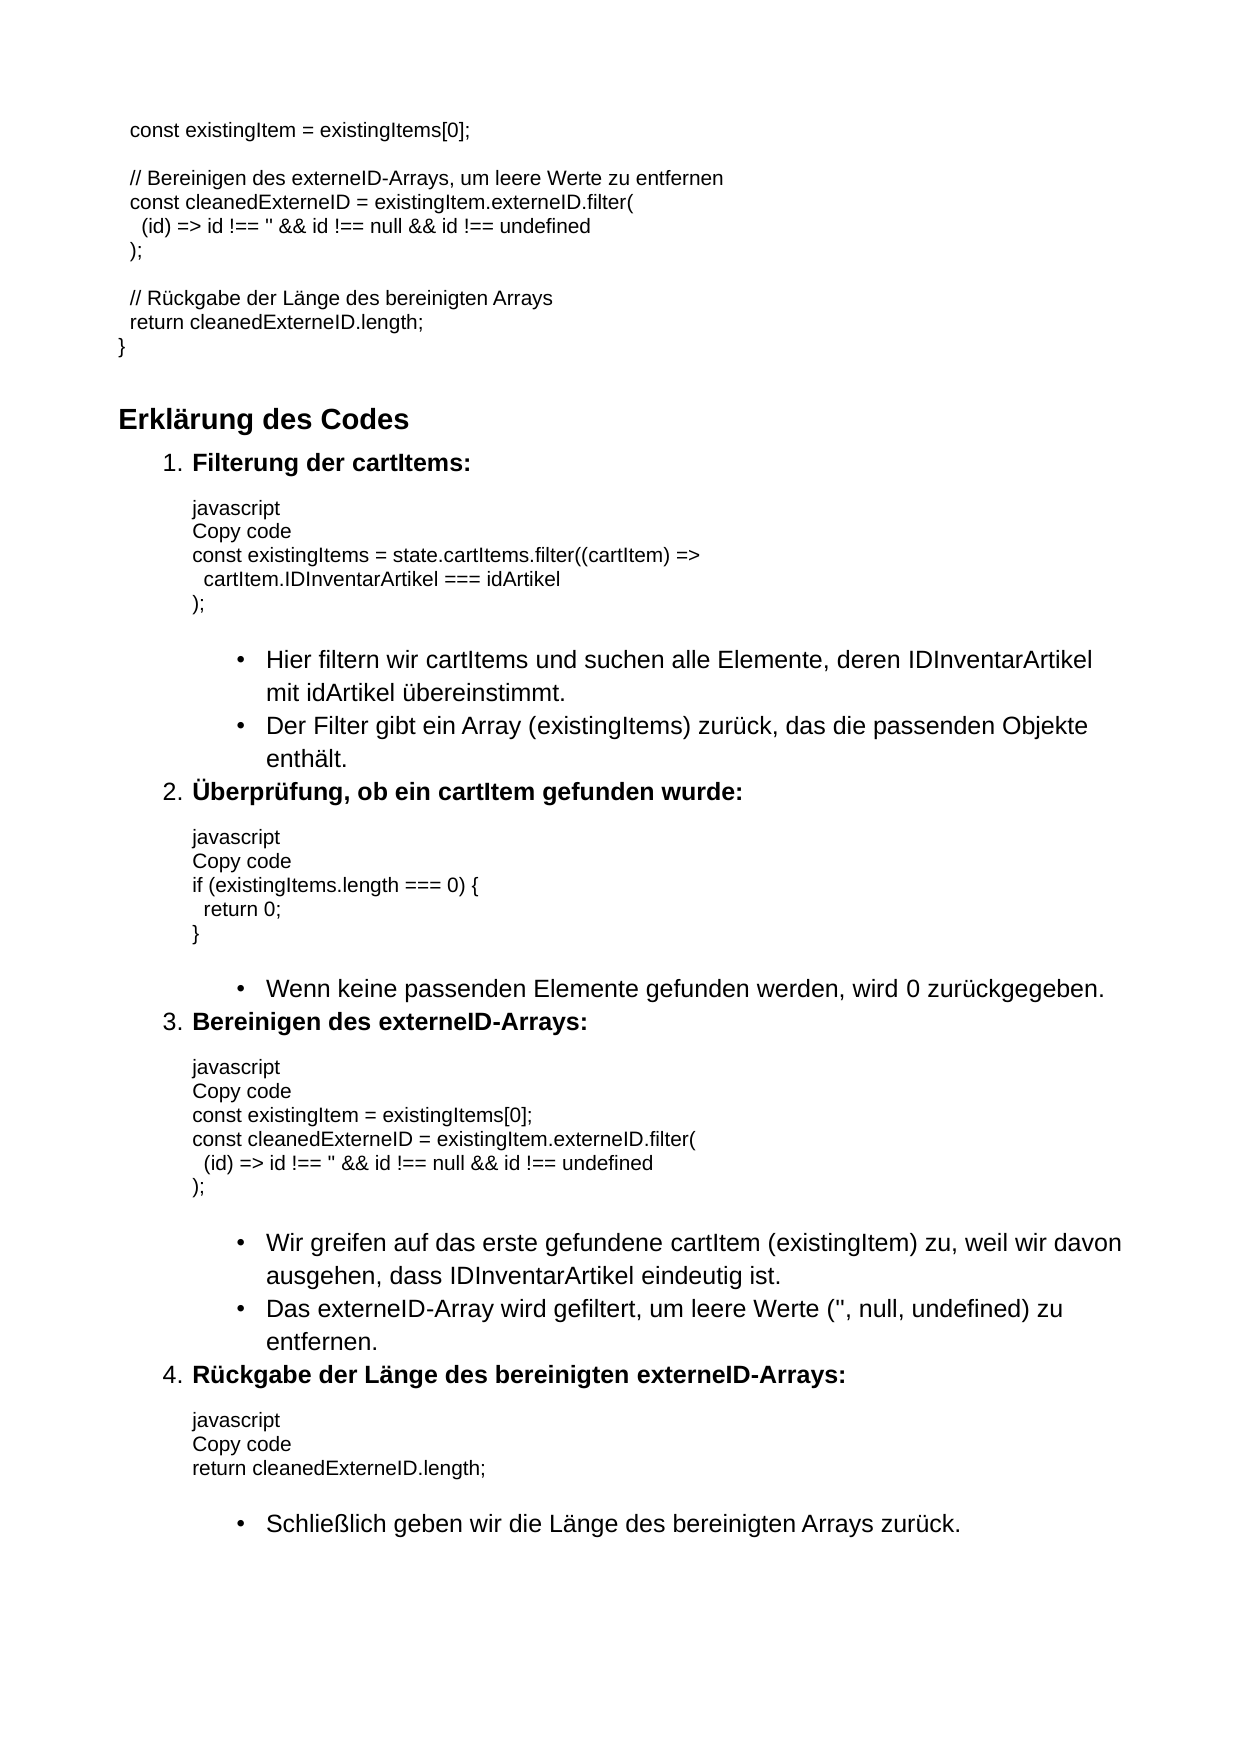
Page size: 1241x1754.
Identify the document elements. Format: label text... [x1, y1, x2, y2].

text ); [118, 238, 1122, 262]
text return cleanedExterneID.length; [118, 310, 1122, 334]
list Copy code [162, 519, 1122, 543]
list Schließlich geben wir die Länge des bereinigten Arrays zurück. [236, 1509, 1122, 1538]
list Der Filter gibt ein Array (existingItems) zurück, das die passenden Objekte enthält. [236, 711, 1122, 773]
text // Bereinigen des externeID-Arrays, um leere Werte zu entfernen [118, 166, 1122, 190]
list javascript [162, 1054, 1122, 1078]
text // Rückgabe der Länge des bereinigten Arrays [118, 286, 1122, 310]
list Wenn keine passenden Elemente gefunden werden, wird 0 zurückgegeben. [236, 974, 1122, 1003]
list Das externeID-Array wird gefiltert, um leere Werte ('', null, undefined) zu entfernen. [236, 1294, 1122, 1356]
list Copy code [162, 1078, 1122, 1102]
list Copy code [162, 1432, 1122, 1456]
subtitle Erklärung des Codes [118, 402, 1122, 435]
list Rückgabe der Länge des bereinigten externeID-Arrays: [162, 1360, 1122, 1389]
list cartItem.IDInventarArtikel === idArtikel [162, 567, 1122, 591]
list Hier filtern wir cartItems und suchen alle Elemente, deren IDInventarArtikel mit idArtikel übereinstimmt. [236, 645, 1122, 707]
list Bereinigen des externeID-Arrays: [162, 1007, 1122, 1036]
list Wir greifen auf das erste gefundene cartItem (existingItem) zu, weil wir davon ausgehen, dass IDInventarArtikel eindeutig ist. [236, 1228, 1122, 1290]
list javascript [162, 824, 1122, 848]
text (id) => id !== '' && id !== null && id !== undefined [118, 214, 1122, 238]
list const existingItems = state.cartItems.filter((cartItem) => [162, 543, 1122, 567]
list javascript [162, 495, 1122, 519]
list ); [162, 1174, 1122, 1198]
list return 0; [162, 896, 1122, 920]
list } [162, 920, 1122, 944]
text } [118, 334, 1122, 358]
list Überprüfung, ob ein cartItem gefunden wurde: [162, 777, 1122, 806]
text const cleanedExterneID = existingItem.externeID.filter( [118, 190, 1122, 214]
list if (existingItems.length === 0) { [162, 872, 1122, 896]
list (id) => id !== '' && id !== null && id !== undefined [162, 1150, 1122, 1174]
list return cleanedExterneID.length; [162, 1456, 1122, 1479]
list const existingItem = existingItems[0]; [162, 1102, 1122, 1126]
list Copy code [162, 848, 1122, 872]
list Filterung der cartItems: [162, 448, 1122, 477]
list javascript [162, 1408, 1122, 1432]
text const existingItem = existingItems[0]; [118, 118, 1122, 142]
list const cleanedExterneID = existingItem.externeID.filter( [162, 1126, 1122, 1150]
list ); [162, 591, 1122, 615]
